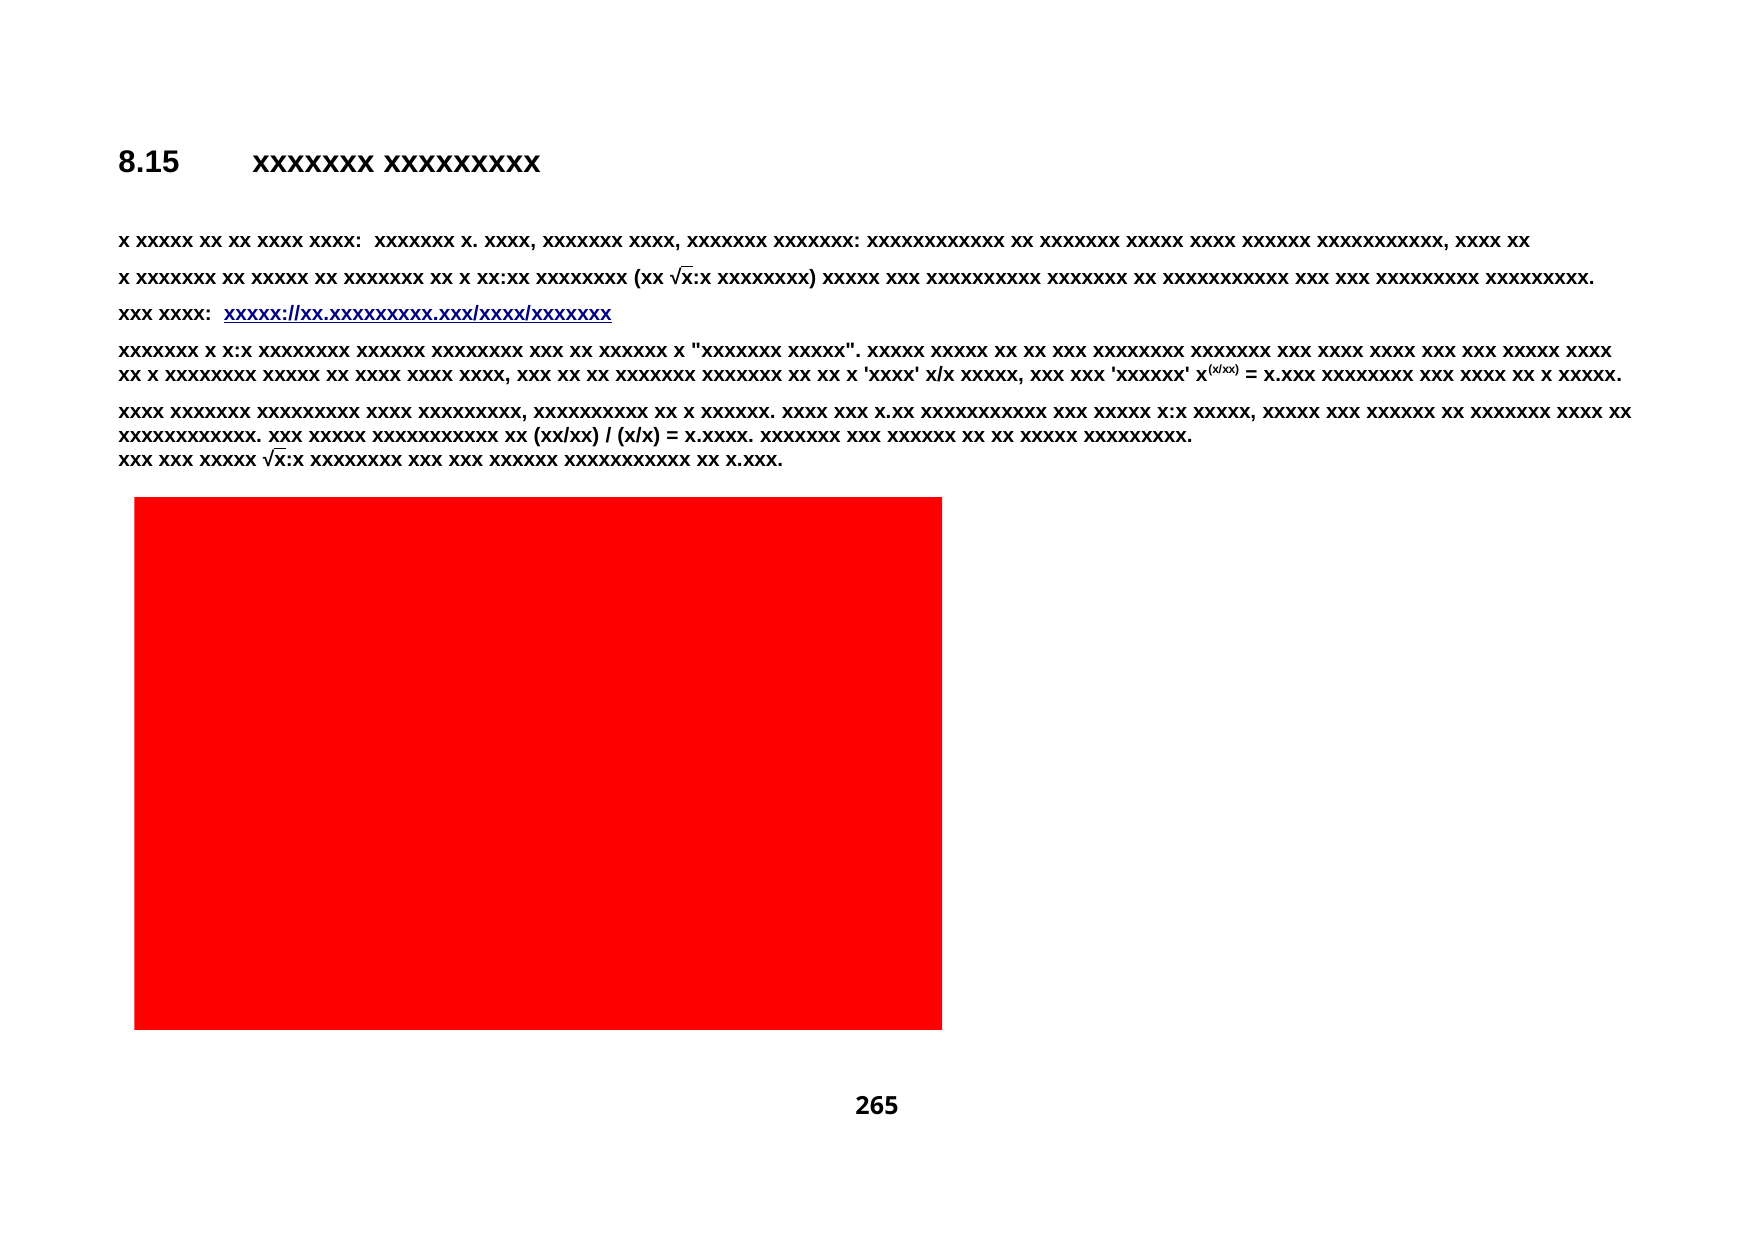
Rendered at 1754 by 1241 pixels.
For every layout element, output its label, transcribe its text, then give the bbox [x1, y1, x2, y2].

picture [134, 497, 943, 1030]
text xxx xxxx: xxxxx://xx.xxxxxxxxx.xxx/xxxx/xxxxxxx [118, 301, 1636, 325]
subtitle xxxxxxx xxxxxxxxx [118, 143, 1636, 179]
text xxxx xxxxxxx xxxxxxxxx xxxx xxxxxxxxx, xxxxxxxxxx xx x xxxxxx. xxxx xxx x.xx xxxxxxxxxxx xxx xxxxx x:x xxxxx, xxxxx xxx xxxxxx xx xxxxxxx xxxx xx xxxxxxxxxxxx. xxx xxxxx xxxxxxxxxxx xx (xx/xx) / (x/x) = x.xxxx. xxxxxxx xxx xxxxxx xx xx xxxxx xxxxxxxxx. xxx xxx xxxxx √x:x xxxxxxxx xxx xxx xxxxxx xxxxxxxxxxx xx x.xxx. [118, 398, 1636, 471]
text xxxxxxx x x:x xxxxxxxx xxxxxx xxxxxxxx xxx xx xxxxxx x "xxxxxxx xxxxx". xxxxx xxxxx xx xx xxx xxxxxxxx xxxxxxx xxx xxxx xxxx xxx xxx xxxxx xxxx xx x xxxxxxxx xxxxx xx xxxx xxxx xxxx, xxx xx xx xxxxxxx xxxxxxx xx xx x 'xxxx' x/x xxxxx, xxx xxx 'xxxxxx' x(x/xx) = x.xxx xxxxxxxx xxx xxxx xx x xxxxx. [118, 338, 1636, 386]
text x xxxxx xx xx xxxx xxxx: xxxxxxx x. xxxx, xxxxxxx xxxx, xxxxxxx xxxxxxx: xxxxxxxxxxxx xx xxxxxxx xxxxx xxxx xxxxxx xxxxxxxxxxx, xxxx xx [118, 228, 1636, 252]
text x xxxxxxx xx xxxxx xx xxxxxxx xx x xx:xx xxxxxxxx (xx √x:x xxxxxxxx) xxxxx xxx xxxxxxxxxx xxxxxxx xx xxxxxxxxxxx xxx xxx xxxxxxxxx xxxxxxxxx. [118, 265, 1636, 289]
